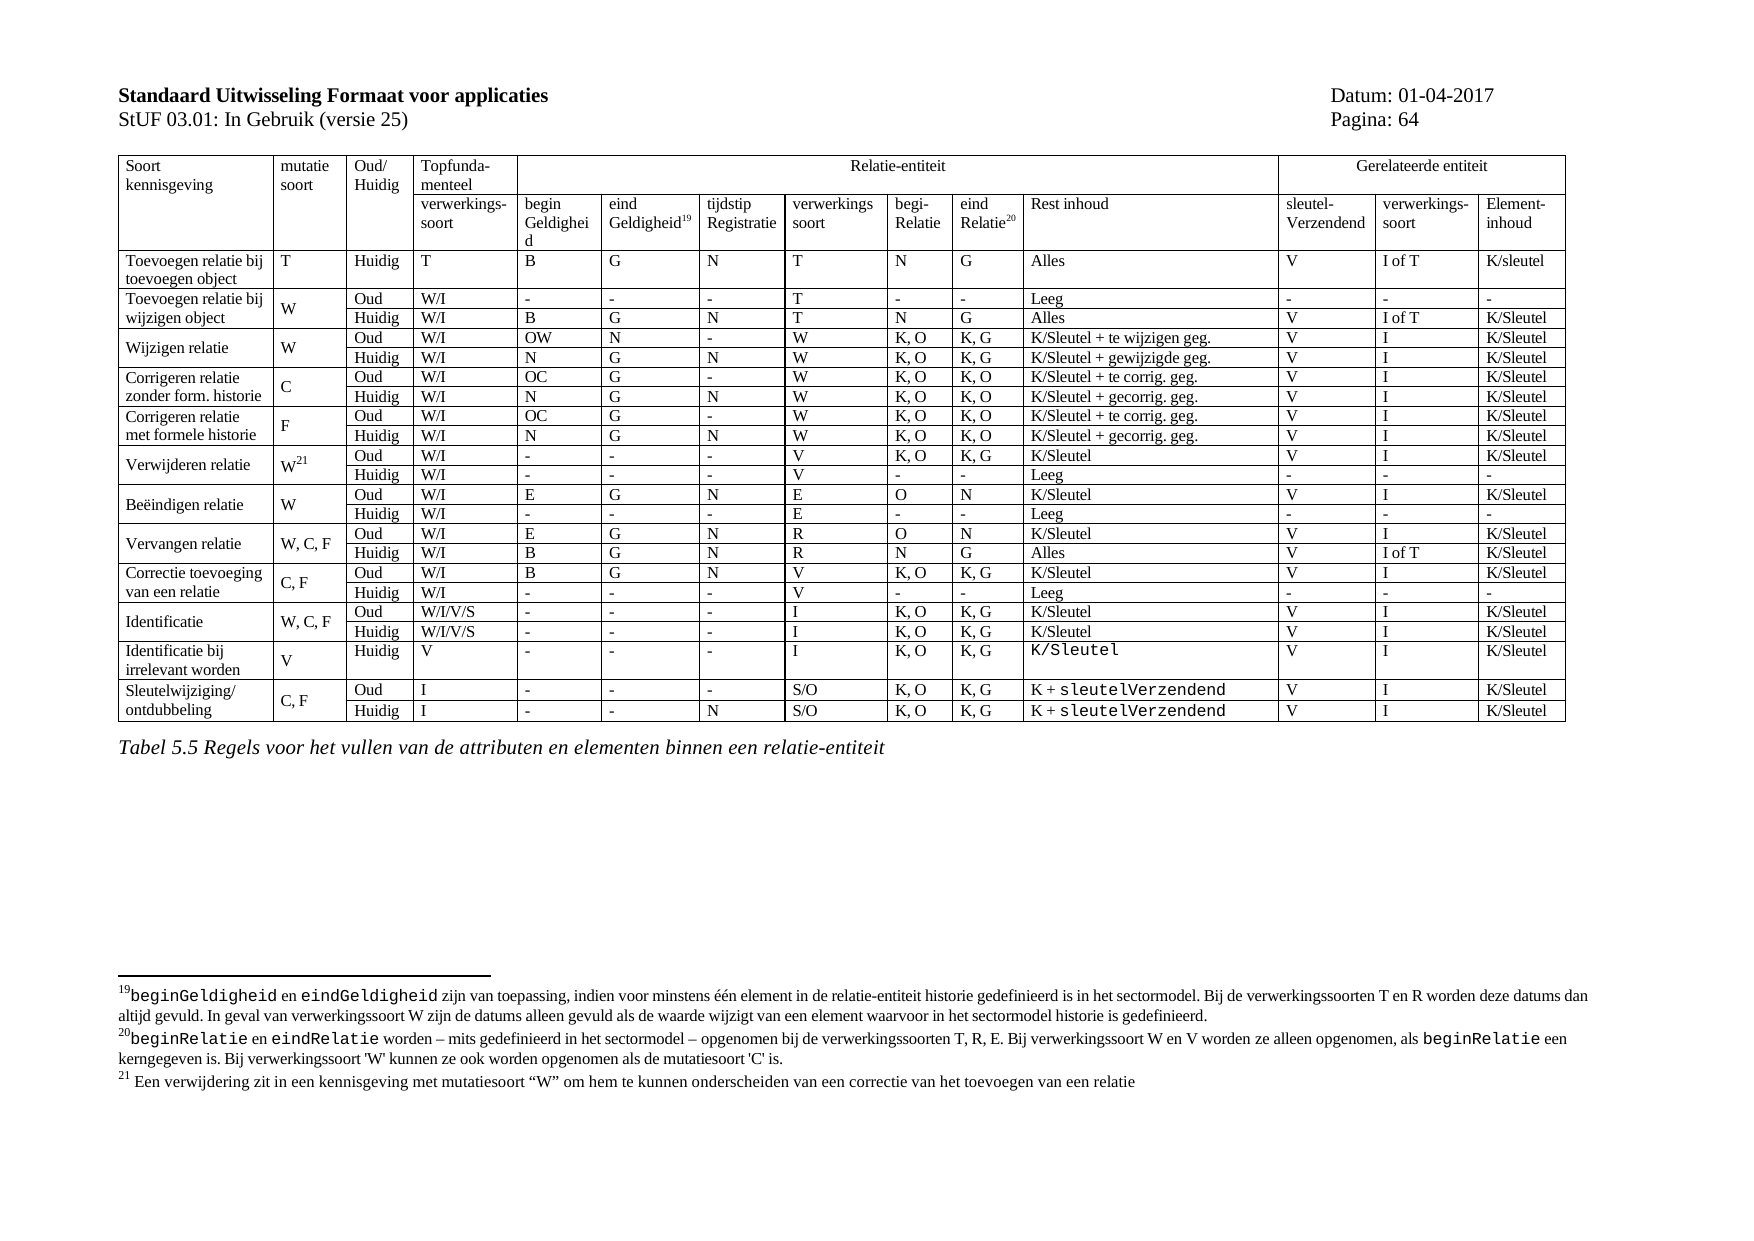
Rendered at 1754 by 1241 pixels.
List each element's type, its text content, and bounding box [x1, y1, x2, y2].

table_cell K, O [888, 426, 952, 445]
table_cell - [518, 505, 601, 523]
table_header K/Sleutel [1024, 603, 1278, 621]
table_header K, O [888, 446, 952, 464]
table_cell Huidig [347, 309, 413, 327]
table_cell T [414, 251, 517, 288]
table_header Topfunda-menteel [414, 156, 517, 193]
table_cell V [1279, 701, 1375, 721]
table_header W/I [414, 524, 517, 543]
table_cell N [700, 309, 784, 327]
table_header K/Sleutel [1479, 368, 1565, 386]
table_header OW [518, 329, 601, 347]
table_cell - [953, 505, 1023, 523]
table_cell K/Sleutel [1479, 622, 1565, 641]
table_header K/Sleutel [1024, 446, 1278, 464]
table_header S/O [786, 680, 887, 700]
table_cell - [518, 701, 601, 721]
table_header K, O [888, 680, 952, 700]
table_header I [1376, 407, 1478, 425]
table_header W/I [414, 446, 517, 464]
table_cell K + sleutelVerzendend [1024, 701, 1278, 721]
table_header K, O [888, 368, 952, 386]
table_cell - [700, 505, 784, 523]
table_header V [1279, 407, 1375, 425]
table_cell N [700, 348, 784, 367]
table_cell V [1279, 387, 1375, 406]
table_cell - [888, 583, 952, 602]
table_cell Identificatie [119, 603, 273, 641]
table_header - [602, 289, 699, 308]
table_header Oud [347, 524, 413, 543]
table_cell I of T [1376, 544, 1478, 562]
table_cell E [786, 505, 887, 523]
table_cell - [1479, 583, 1565, 602]
table_cell V [1279, 309, 1375, 327]
table_header K, O [888, 329, 952, 347]
table_cell W [274, 329, 346, 367]
table_header Oud [347, 603, 413, 621]
table_cell eind Geldigheid [602, 195, 699, 250]
table_cell I [786, 642, 887, 679]
table_header T [786, 289, 887, 308]
table_cell W/I [414, 544, 517, 562]
table_cell T [786, 309, 887, 327]
table_header I [1376, 368, 1478, 386]
table_cell K, G [953, 701, 1023, 721]
table_cell verwerkings soort [786, 195, 887, 250]
table_cell Toevoegen relatie bij toevoegen object [119, 251, 273, 288]
table_cell W/I [414, 583, 517, 602]
table_cell Beëindigen relatie [119, 485, 273, 523]
table_cell K, O [888, 348, 952, 367]
table_cell tijdstip Registratie [700, 195, 784, 250]
table_header - [602, 446, 699, 464]
table_header - [518, 446, 601, 464]
table_cell K/Sleutel + gewijzigde geg. [1024, 348, 1278, 367]
table_header K/Sleutel [1024, 564, 1278, 582]
table_cell K/Sleutel [1479, 387, 1565, 406]
table_cell - [888, 466, 952, 484]
table_cell K, O [888, 701, 952, 721]
table_header O [888, 485, 952, 504]
table_header V [1279, 329, 1375, 347]
table_header I [1376, 564, 1478, 582]
table_header - [700, 680, 784, 700]
table_header K/Sleutel [1479, 603, 1565, 621]
table_cell K, O [888, 642, 952, 679]
table_header - [953, 289, 1023, 308]
table_header G [602, 564, 699, 582]
table_cell N [888, 251, 952, 288]
table_header V [786, 446, 887, 464]
table_cell Huidig [347, 505, 413, 523]
table_header Gerelateerde entiteit [1279, 156, 1565, 193]
table_cell K/Sleutel [1479, 544, 1565, 562]
table_header I [1376, 329, 1478, 347]
table_cell N [888, 309, 952, 327]
table_cell Huidig [347, 348, 413, 367]
table_cell Alles [1024, 544, 1278, 562]
table_cell W [274, 446, 346, 484]
table_cell - [518, 642, 601, 679]
table_header W/I/V/S [414, 603, 517, 621]
table_cell K, G [953, 348, 1023, 367]
table_cell W [274, 485, 346, 523]
table_cell I [1376, 426, 1478, 445]
table_cell Correctie toevoeging van een relatie [119, 564, 273, 602]
table_header V [1279, 485, 1375, 504]
table_cell N [518, 348, 601, 367]
table_header G [602, 524, 699, 543]
table_cell Corrigeren relatie zonder form. historie [119, 368, 273, 406]
table_cell - [1376, 505, 1478, 523]
table_cell Huidig [347, 466, 413, 484]
table_cell B [518, 309, 601, 327]
table_header - [700, 329, 784, 347]
table_cell G [602, 426, 699, 445]
table_cell W/I [414, 426, 517, 445]
table_cell G [602, 348, 699, 367]
table_cell V [1279, 642, 1375, 679]
table_cell Huidig [347, 544, 413, 562]
table_header - [602, 680, 699, 700]
table_cell N [888, 544, 952, 562]
table_header W [786, 329, 887, 347]
table_cell K/Sleutel [1479, 348, 1565, 367]
table_header I [1376, 680, 1478, 700]
table_header Oud [347, 368, 413, 386]
table_cell verwerkings- soort [414, 195, 517, 250]
table_cell Element- inhoud [1479, 195, 1565, 250]
table_header K/Sleutel [1479, 564, 1565, 582]
table_cell V [1279, 544, 1375, 562]
table_header Leeg [1024, 289, 1278, 308]
table_cell V [274, 642, 346, 679]
table_cell W [786, 348, 887, 367]
table_header - [700, 289, 784, 308]
table_cell Huidig [347, 701, 413, 721]
table_header - [518, 289, 601, 308]
table_cell K/Sleutel [1479, 426, 1565, 445]
table_cell begin Geldigheid [518, 195, 601, 250]
table_cell - [518, 622, 601, 641]
table_header G [602, 407, 699, 425]
table_header K/Sleutel + te corrig. geg. [1024, 368, 1278, 386]
table_header K, G [953, 680, 1023, 700]
table_header Oud [347, 289, 413, 308]
table_header K/Sleutel + te corrig. geg. [1024, 407, 1278, 425]
table_cell V [1279, 251, 1375, 288]
table_cell - [888, 505, 952, 523]
table_header I [786, 603, 887, 621]
table_cell N [518, 387, 601, 406]
table_cell - [602, 466, 699, 484]
table_header Oud [347, 329, 413, 347]
table_cell I [1376, 348, 1478, 367]
table_header V [1279, 603, 1375, 621]
table_header I [1376, 485, 1478, 504]
table_header V [1279, 446, 1375, 464]
table_cell - [518, 583, 601, 602]
table_cell - [1279, 505, 1375, 523]
table_header I [1376, 524, 1478, 543]
table_cell S/O [786, 701, 887, 721]
table_cell N [700, 426, 784, 445]
table_cell K/Sleutel + gecorrig. geg. [1024, 387, 1278, 406]
table_header W/I [414, 485, 517, 504]
table_header K/Sleutel [1479, 485, 1565, 504]
table_header K/Sleutel [1024, 485, 1278, 504]
table_header - [518, 680, 601, 700]
table_header K, G [953, 329, 1023, 347]
table_header N [602, 329, 699, 347]
table_cell I [786, 622, 887, 641]
table_header Oud [347, 407, 413, 425]
table_header O [888, 524, 952, 543]
table_cell I of T [1376, 251, 1478, 288]
table_header OC [518, 368, 601, 386]
table_cell Sleutelwijziging/ ontdubbeling [119, 680, 273, 721]
table_cell K, O [888, 387, 952, 406]
table_header E [518, 485, 601, 504]
table_cell G [602, 309, 699, 327]
table_header R [786, 524, 887, 543]
table_header V [1279, 524, 1375, 543]
table_header G [602, 485, 699, 504]
table_cell - [602, 701, 699, 721]
table_header V [1279, 680, 1375, 700]
table_header K/Sleutel [1479, 680, 1565, 700]
table_cell W/I [414, 309, 517, 327]
table_header Oud [347, 485, 413, 504]
table_cell K/Sleutel [1024, 622, 1278, 641]
table_header W/I [414, 564, 517, 582]
table_cell Verwijderen relatie [119, 446, 273, 484]
table_cell K, G [953, 642, 1023, 679]
table_cell Leeg [1024, 583, 1278, 602]
table_cell - [953, 583, 1023, 602]
table_cell Huidig [347, 387, 413, 406]
table_cell G [602, 387, 699, 406]
table_cell K/sleutel [1479, 251, 1565, 288]
table_header V [1279, 368, 1375, 386]
table_cell - [953, 466, 1023, 484]
table_cell F [274, 407, 346, 445]
table_cell I [1376, 387, 1478, 406]
table_cell Leeg [1024, 505, 1278, 523]
table_cell - [1479, 466, 1565, 484]
table_header Soort kennisgeving [119, 156, 273, 250]
table_header Oud [347, 680, 413, 700]
table_cell Huidig [347, 251, 413, 288]
table_cell K/Sleutel [1479, 701, 1565, 721]
table_cell W [786, 426, 887, 445]
table_cell Rest inhoud [1024, 195, 1278, 250]
table_cell - [700, 642, 784, 679]
table_header OC [518, 407, 601, 425]
table_header Oud/ Huidig [347, 156, 413, 250]
table_cell K/Sleutel [1479, 309, 1565, 327]
table_cell K, O [953, 426, 1023, 445]
table_header W/I [414, 329, 517, 347]
table_header Relatie-entiteit [518, 156, 1278, 193]
table_cell - [602, 642, 699, 679]
table_header K, G [953, 446, 1023, 464]
table_header I [414, 680, 517, 700]
table_cell W/I [414, 348, 517, 367]
table_cell - [1279, 466, 1375, 484]
table_header Oud [347, 446, 413, 464]
table_cell K, G [953, 622, 1023, 641]
table_cell C, F [274, 564, 346, 602]
table_header N [953, 485, 1023, 504]
table_header mutatie soort [274, 156, 346, 250]
table_header I [1376, 446, 1478, 464]
table_header K, G [953, 564, 1023, 582]
table_cell K/Sleutel [1479, 642, 1565, 679]
table_header W/I [414, 289, 517, 308]
table_cell - [602, 505, 699, 523]
table_cell - [602, 583, 699, 602]
table_header G [602, 368, 699, 386]
table_header - [1479, 289, 1565, 308]
table_cell N [700, 251, 784, 288]
table_header B [518, 564, 601, 582]
table_cell - [1376, 466, 1478, 484]
table_cell verwerkings- soort [1376, 195, 1478, 250]
table_header K, G [953, 603, 1023, 621]
table_cell N [700, 544, 784, 562]
table_cell I [1376, 642, 1478, 679]
table_cell I of T [1376, 309, 1478, 327]
table_cell B [518, 544, 601, 562]
table_cell R [786, 544, 887, 562]
table_cell T [274, 251, 346, 288]
table_header K, O [888, 603, 952, 621]
table_cell Wijzigen relatie [119, 329, 273, 367]
table_header K/Sleutel [1479, 524, 1565, 543]
table_cell G [953, 309, 1023, 327]
table_cell Huidig [347, 622, 413, 641]
table_cell G [953, 251, 1023, 288]
table_cell G [602, 251, 699, 288]
table_header I [1376, 603, 1478, 621]
table_cell - [518, 466, 601, 484]
table_cell eind Relatie [953, 195, 1023, 250]
table_cell V [786, 466, 887, 484]
table_cell K/Sleutel [1024, 642, 1278, 679]
table_cell Corrigeren relatie met formele historie [119, 407, 273, 445]
table_cell V [1279, 622, 1375, 641]
table_cell - [1376, 583, 1478, 602]
table_cell W [274, 289, 346, 327]
table_header W/I [414, 368, 517, 386]
table_cell Identificatie bij irrelevant worden [119, 642, 273, 679]
table_cell K, O [953, 387, 1023, 406]
table_header - [1279, 289, 1375, 308]
table_cell G [602, 544, 699, 562]
table_header K, O [953, 368, 1023, 386]
table_cell C, F [274, 680, 346, 721]
table_cell - [700, 622, 784, 641]
table_header K, O [953, 407, 1023, 425]
table_cell I [414, 701, 517, 721]
table_header E [518, 524, 601, 543]
table_header - [700, 446, 784, 464]
table_cell C [274, 368, 346, 406]
table_cell W/I [414, 505, 517, 523]
table_header N [953, 524, 1023, 543]
table_header N [700, 485, 784, 504]
table_cell N [700, 701, 784, 721]
table_cell W, C, F [274, 603, 346, 641]
table_header K/Sleutel [1479, 329, 1565, 347]
table_header Oud [347, 564, 413, 582]
table_cell - [602, 622, 699, 641]
table_cell begi-Relatie [888, 195, 952, 250]
table_header - [700, 407, 784, 425]
table_header K/Sleutel [1479, 446, 1565, 464]
table_cell W, C, F [274, 524, 346, 562]
table_cell N [700, 387, 784, 406]
table_cell Huidig [347, 583, 413, 602]
text Tabel 5.5 Regels voor het vullen van de attributen en elementen binnen een relatie-entiteit [118, 734, 1606, 758]
table_header - [1376, 289, 1478, 308]
table_cell V [1279, 426, 1375, 445]
table_header N [700, 524, 784, 543]
table_cell - [700, 583, 784, 602]
table_header - [518, 603, 601, 621]
table_cell Huidig [347, 426, 413, 445]
table_cell B [518, 251, 601, 288]
table_cell W/I/V/S [414, 622, 517, 641]
table_cell T [786, 251, 887, 288]
table_header - [700, 368, 784, 386]
table_cell Toevoegen relatie bij wijzigen object [119, 289, 273, 327]
table_header W [786, 368, 887, 386]
table_header W/I [414, 407, 517, 425]
table_cell I [1376, 622, 1478, 641]
table_cell K/Sleutel + gecorrig. geg. [1024, 426, 1278, 445]
table_cell V [414, 642, 517, 679]
table_cell - [700, 466, 784, 484]
table_header V [1279, 564, 1375, 582]
table_header - [700, 603, 784, 621]
table_header K, O [888, 564, 952, 582]
table_header E [786, 485, 887, 504]
table_header W [786, 407, 887, 425]
table_header K + sleutelVerzendend [1024, 680, 1278, 700]
table_header K/Sleutel + te wijzigen geg. [1024, 329, 1278, 347]
table_cell Alles [1024, 251, 1278, 288]
table_cell G [953, 544, 1023, 562]
table_cell V [1279, 348, 1375, 367]
table_cell N [518, 426, 601, 445]
table_cell W/I [414, 466, 517, 484]
table_header N [700, 564, 784, 582]
table_cell Vervangen relatie [119, 524, 273, 562]
table_header - [888, 289, 952, 308]
table_cell Alles [1024, 309, 1278, 327]
table_cell V [786, 583, 887, 602]
table_cell Leeg [1024, 466, 1278, 484]
table_cell - [1479, 505, 1565, 523]
table_cell Huidig [347, 642, 413, 679]
table_header K, O [888, 407, 952, 425]
table_header V [786, 564, 887, 582]
table_cell K, O [888, 622, 952, 641]
table_cell - [1279, 583, 1375, 602]
table_header K/Sleutel [1024, 524, 1278, 543]
table_cell sleutel- Verzendend [1279, 195, 1375, 250]
table_header - [602, 603, 699, 621]
table_cell W/I [414, 387, 517, 406]
table_header K/Sleutel [1479, 407, 1565, 425]
table_cell W [786, 387, 887, 406]
table_cell I [1376, 701, 1478, 721]
